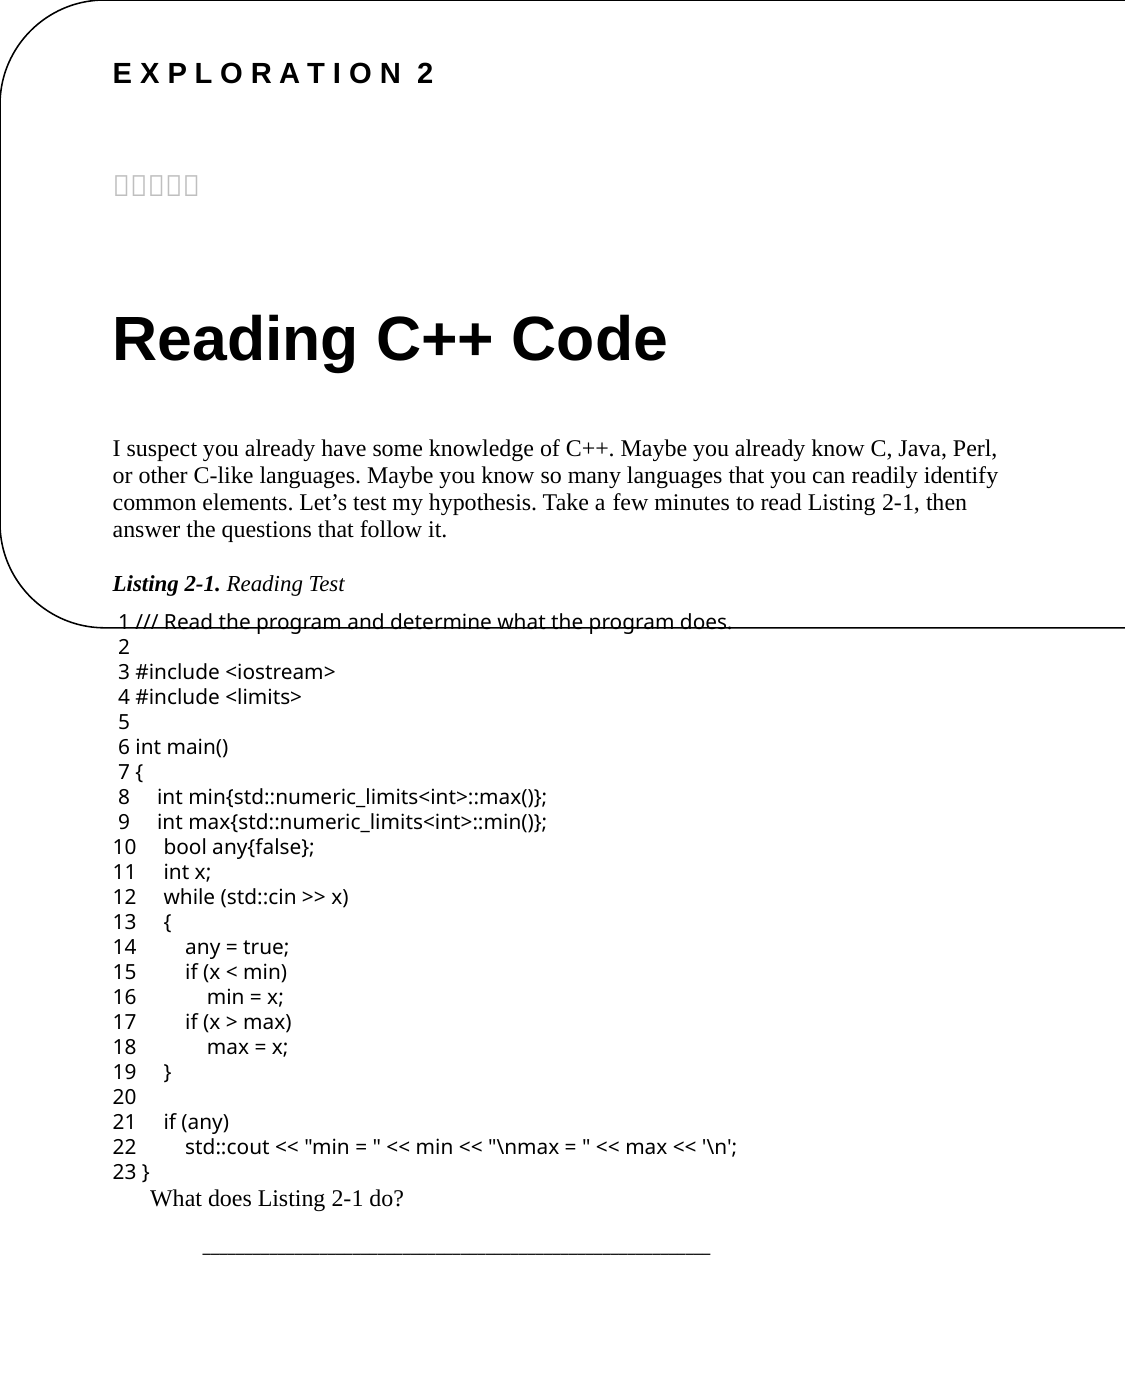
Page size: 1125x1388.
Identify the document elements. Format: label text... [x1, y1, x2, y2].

text Listing 2-1. Reading Test [112, 568, 1012, 597]
text What does Listing 2-1 do? [112, 1185, 1012, 1212]
text [112, 629, 997, 635]
text 19 } [112, 1060, 997, 1085]
text 5 [112, 710, 997, 735]
text 13 { [112, 910, 997, 935]
text 1 /// Read the program and determine what the program does. [112, 610, 997, 627]
text 6 int main() [112, 735, 997, 760]
text 18 max = x; [112, 1035, 997, 1060]
text 21 if (any) [112, 1110, 997, 1135]
text 9 int max{std::numeric_limits<int>::min()}; [112, 810, 997, 835]
text 2 [112, 635, 997, 660]
text 22 std::cout << "min = " << min << "\nmax = " << max << '\n'; [112, 1135, 997, 1160]
text 7 { [112, 760, 997, 785]
text I suspect you already have some knowledge of C++. Maybe you already know C, Java, Perl, or other C-like languages. Maybe you know so many languages that you can readily identify common elements. Let’s test my hypothesis. Take a few minutes to read Listing 2-1, then answer the questions that follow it. [112, 435, 1012, 543]
text 10 bool any{false}; [112, 835, 997, 860]
text 23 } [112, 1160, 997, 1185]
list _____________________________________________________________ [202, 1233, 1012, 1258]
text 8 int min{std::numeric_limits<int>::max()}; [112, 785, 997, 810]
text 14 any = true; [112, 935, 997, 960]
text 15 if (x < min) [112, 960, 997, 985]
text 17 if (x > max) [112, 1010, 997, 1035]
text 12 while (std::cin >> x) [112, 885, 997, 910]
text 16 min = x; [112, 985, 997, 1010]
text 11 int x; [112, 860, 997, 885]
text 3 #include <iostream> [112, 660, 997, 685]
title Reading C++ Code [112, 302, 1012, 374]
text 4 #include <limits> [112, 685, 997, 710]
text 20 [112, 1085, 997, 1110]
